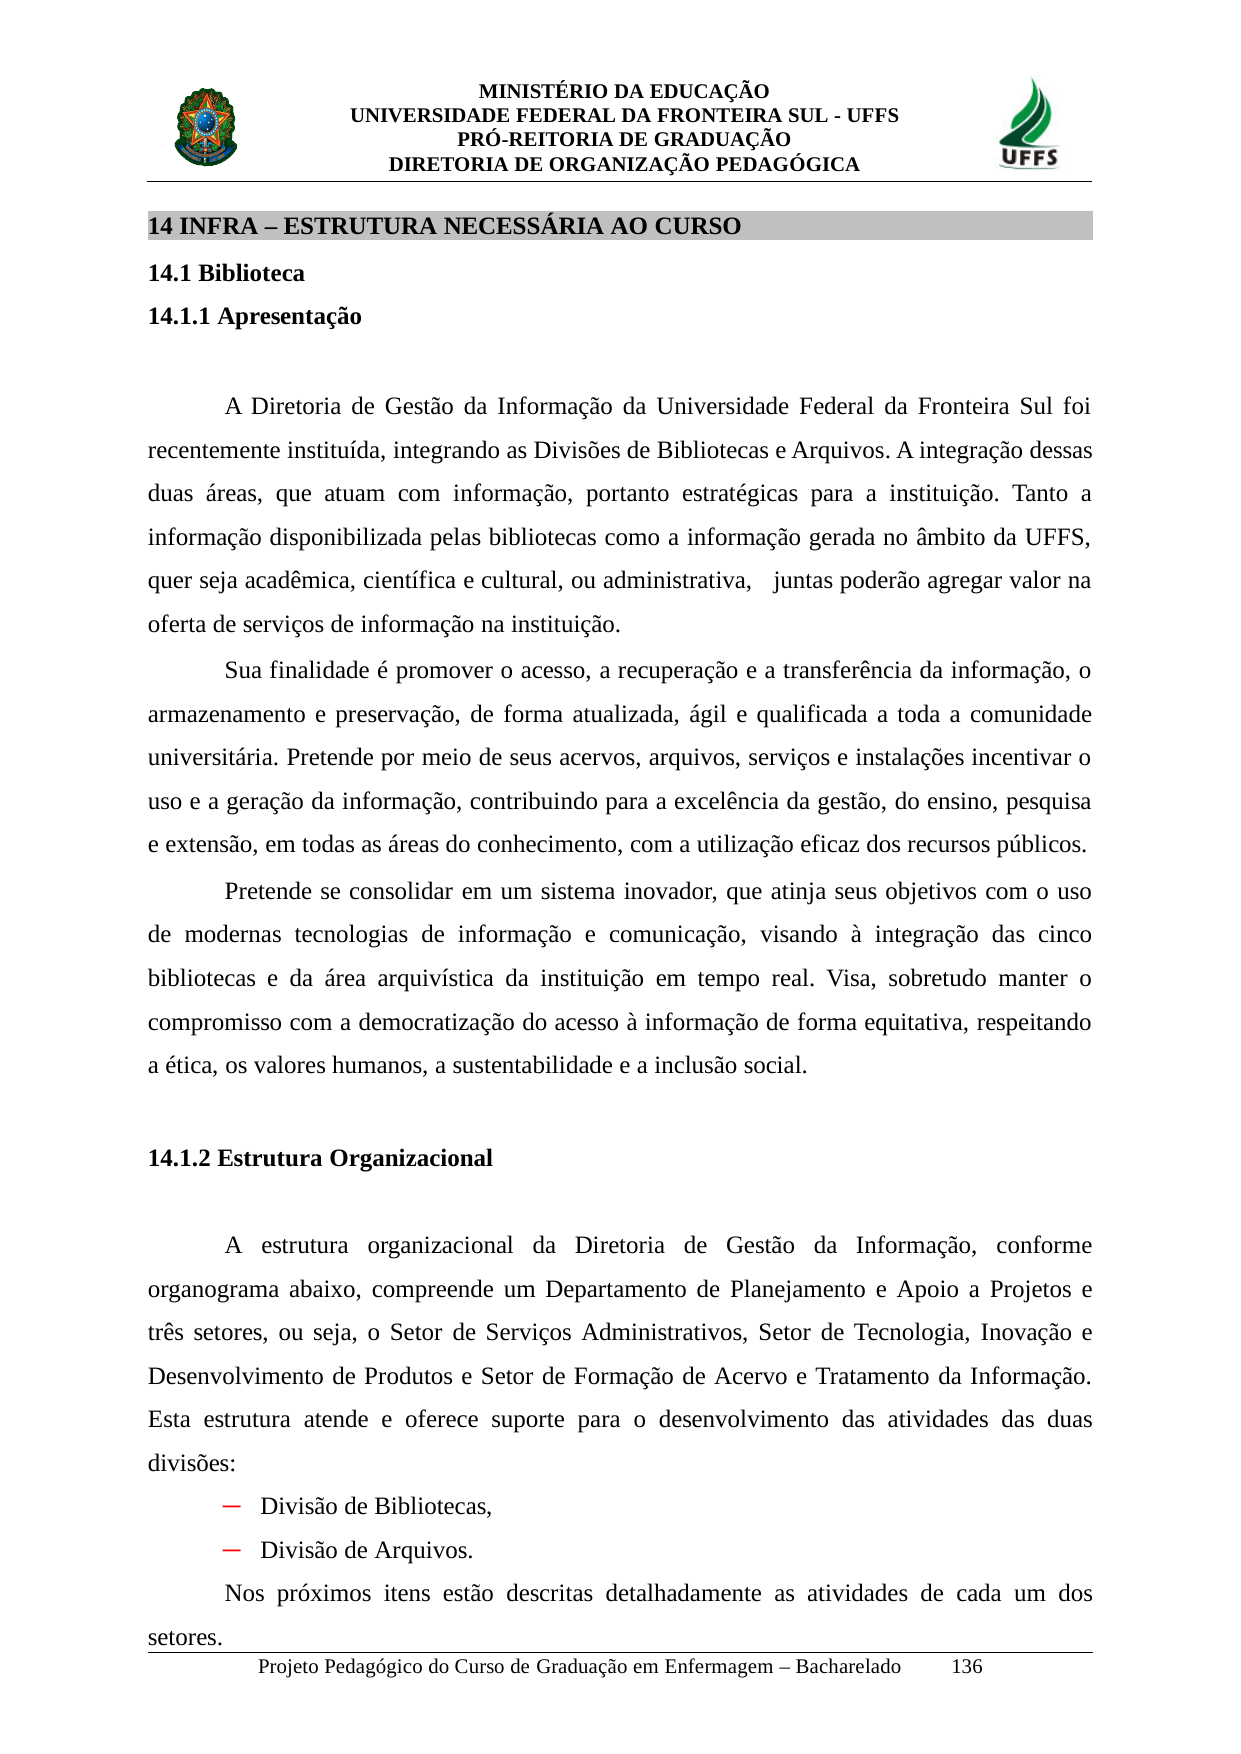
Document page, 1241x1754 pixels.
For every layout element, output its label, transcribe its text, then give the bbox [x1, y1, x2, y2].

text A estrutura organizacional da Diretoria de Gestão da Informação, conforme organograma abaixo, compreende um Departamento de Planejamento e Apoio a Projetos e três setores, ou seja, o Setor de Serviços Administrativos, Setor de Tecnologia, Inovação e Desenvolvimento de Produtos e Setor de Formação de Acervo e Tratamento da Informação. Esta estrutura atende e oferece suporte para o desenvolvimento das atividades das duas divisões: [148, 1230, 1093, 1477]
picture [984, 75, 1075, 173]
text A Diretoria de Gestão da Informação da Universidade Federal da Fronteira Sul foi recentemente instituída, integrando as Divisões de Bibliotecas e Arquivos. A integração dessas duas áreas, que atuam com informação, portanto estratégicas para a instituição. Tanto a informação disponibilizada pelas bibliotecas como a informação gerada no âmbito da UFFS, quer seja acadêmica, científica e cultural, ou administrativa, juntas poderão agregar valor na oferta de serviços de informação na instituição. [148, 391, 1093, 638]
text 14.1 Biblioteca [148, 257, 1093, 286]
text Sua finalidade é promover o acesso, a recuperação e a transferência da informação, o armazenamento e preservação, de forma atualizada, ágil e qualificada a toda a comunidade universitária. Pretende por meio de seus acervos, arquivos, serviços e instalações incentivar o uso e a geração da informação, contribuindo para a excelência da gestão, do ensino, pesquisa e extensão, em todas as áreas do conhecimento, com a utilização eficaz dos recursos públicos. [148, 655, 1093, 858]
list Divisão de Arquivos. [223, 1535, 1093, 1564]
text 14.1.1 Apresentação [148, 301, 1093, 330]
text Nos próximos itens estão descritas detalhadamente as atividades de cada um dos setores. [148, 1578, 1093, 1651]
subtitle 14 INFRA – ESTRUTURA NECESSÁRIA AO CURSO [148, 211, 1093, 240]
list Divisão de Bibliotecas, [223, 1491, 1093, 1520]
text Pretende se consolidar em um sistema inovador, que atinja seus objetivos com o uso de modernas tecnologias de informação e comunicação, visando à integração das cinco bibliotecas e da área arquivística da instituição em tempo real. Visa, sobretudo manter o compromisso com a democratização do acesso à informação de forma equitativa, respeitando a ética, os valores humanos, a sustentabilidade e a inclusão social. [148, 876, 1093, 1079]
picture [173, 87, 238, 168]
text 14.1.2 Estrutura Organizacional [148, 1143, 1093, 1172]
